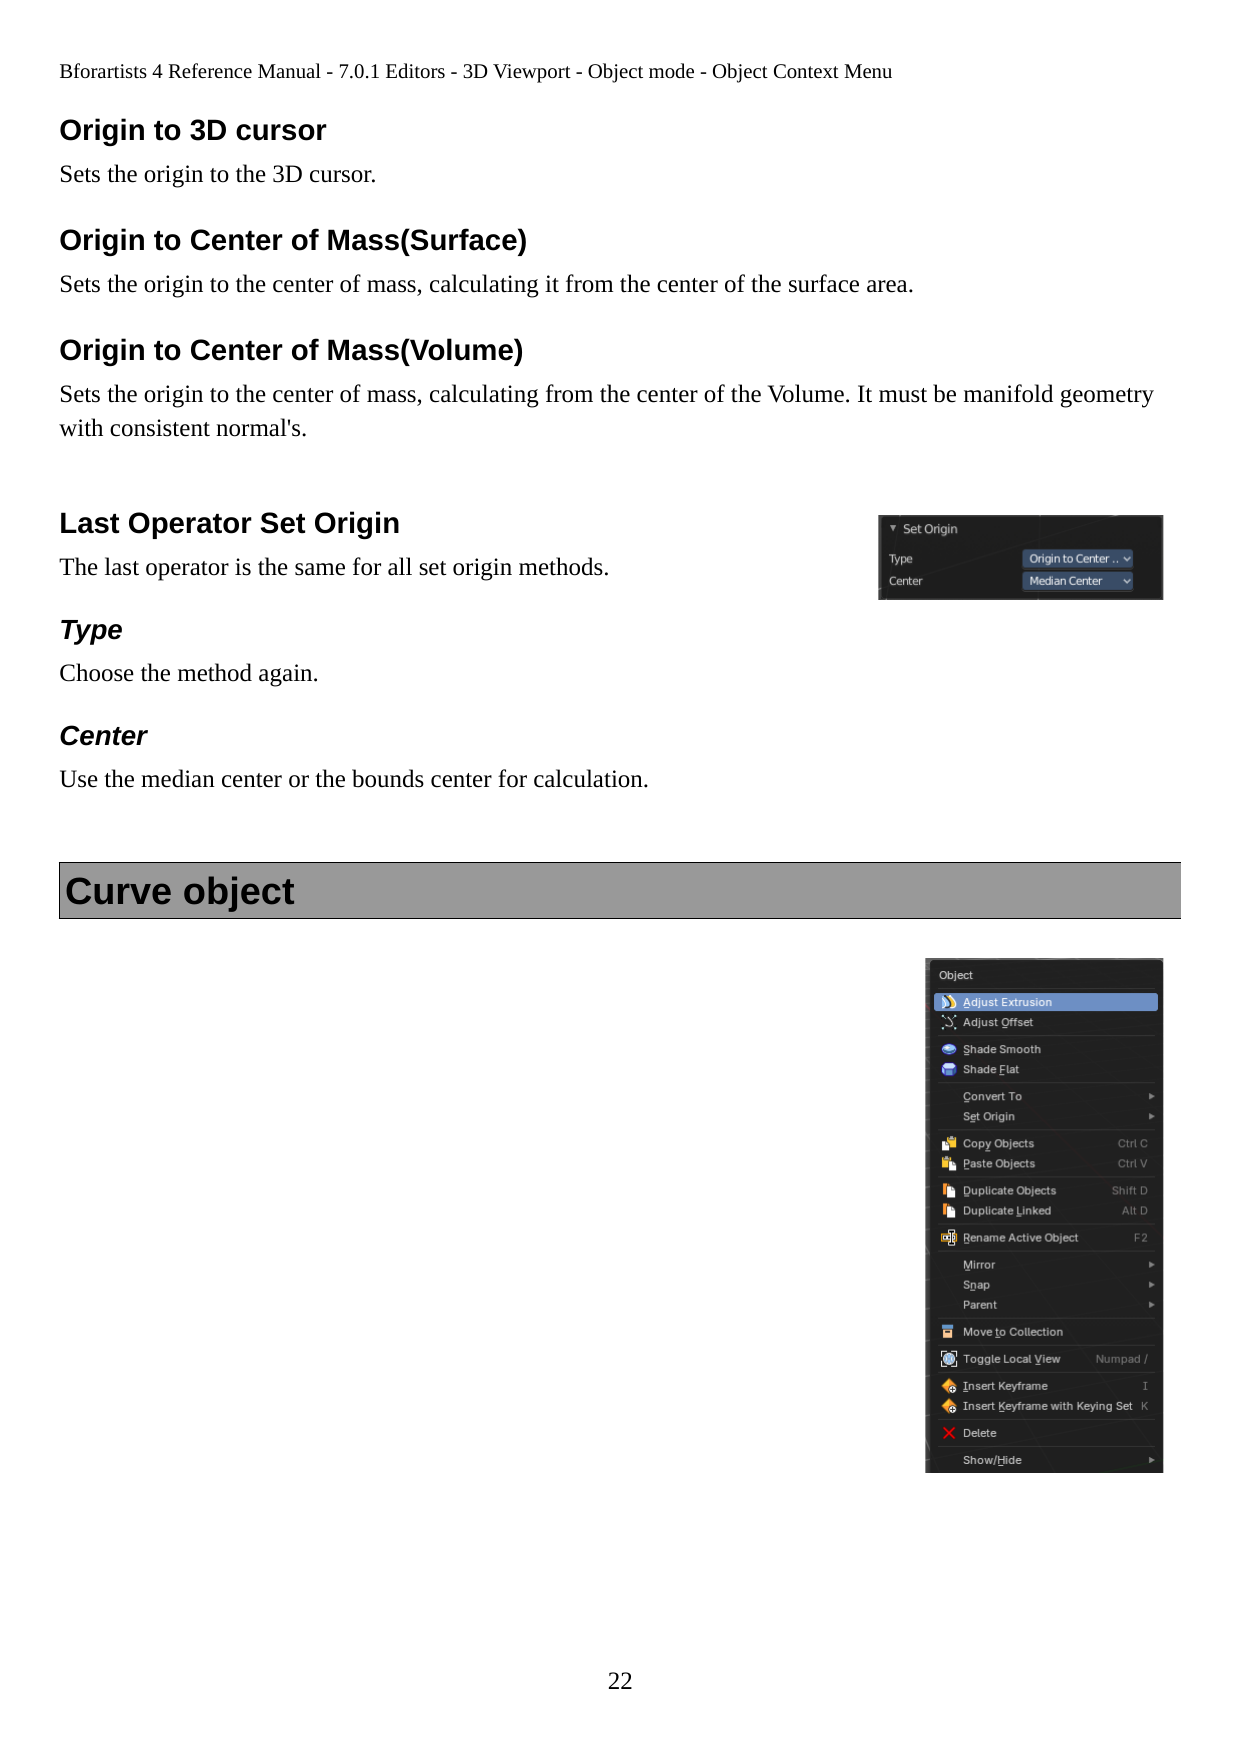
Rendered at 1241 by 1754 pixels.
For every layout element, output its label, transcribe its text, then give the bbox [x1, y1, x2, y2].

text Sets the origin to the 3D cursor. [59, 159, 1181, 188]
text Choose the method again. [59, 658, 1181, 686]
table_header Curve object [60, 863, 1181, 918]
picture [925, 958, 1164, 1473]
text The last operator is the same for all set origin methods. [59, 552, 878, 581]
text Use the median center or the bounds center for calculation. [59, 764, 1181, 792]
picture [878, 515, 1164, 600]
subtitle Center [59, 719, 1181, 751]
text Sets the origin to the center of mass, calculating it from the center of the surface area. [59, 269, 1181, 297]
subtitle Origin to Center of Mass(Volume) [59, 332, 1181, 366]
subtitle Origin to 3D cursor [59, 113, 1181, 146]
subtitle Last Operator Set Origin [59, 506, 1181, 539]
text Sets the origin to the center of mass, calculating from the center of the Volume. It must be manifold geometry with consistent normal's. [59, 379, 1181, 442]
subtitle Origin to Center of Mass(Surface) [59, 222, 1181, 256]
subtitle Type [59, 613, 1181, 645]
